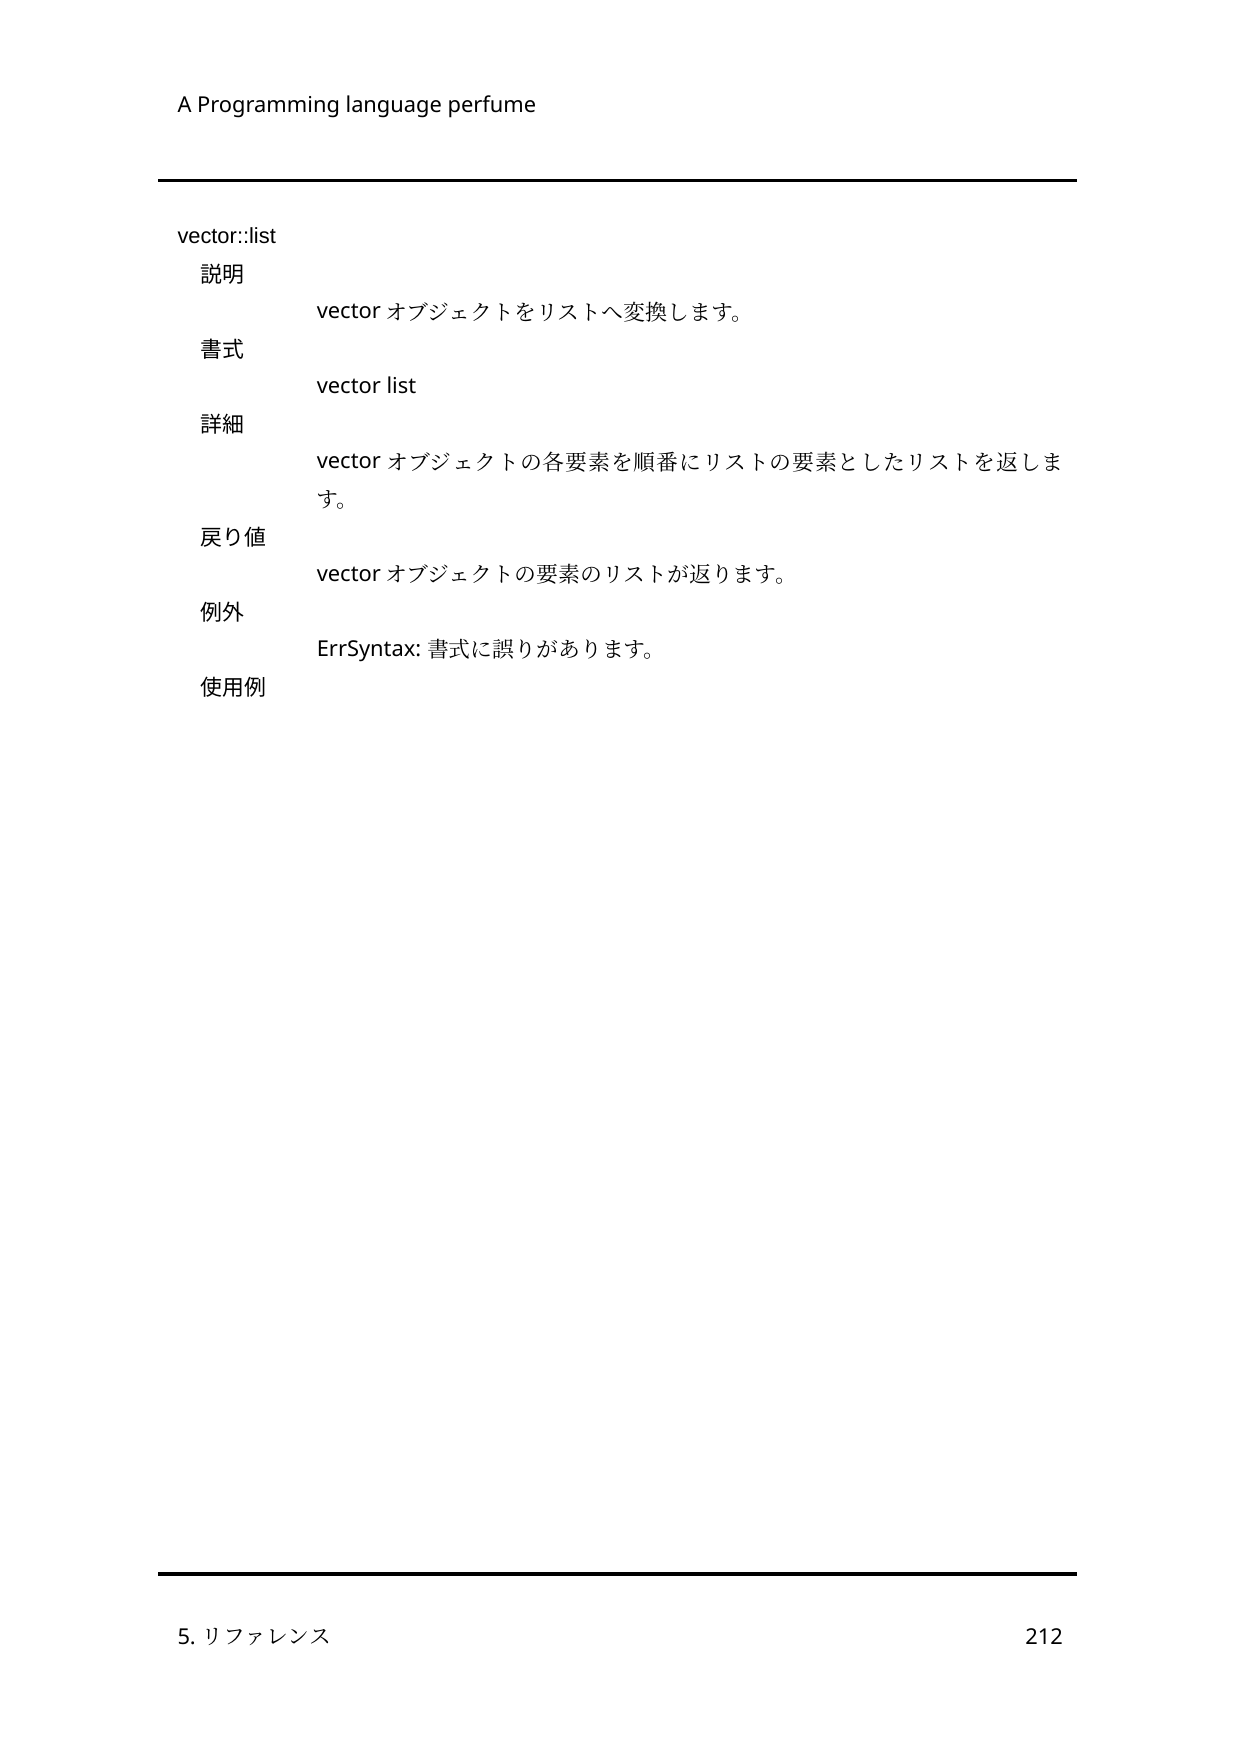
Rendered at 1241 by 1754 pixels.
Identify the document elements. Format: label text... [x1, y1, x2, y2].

table_cell 例外 [200, 592, 317, 667]
table_cell vector list [317, 329, 1063, 404]
table_cell 使用例 [200, 667, 317, 742]
table_cell 詳細 [200, 404, 317, 517]
table_cell ErrSyntax: 書式に誤りがあります。 [317, 592, 1063, 667]
table_header vectorオブジェクトをリストへ変換します。 [317, 254, 1063, 329]
table_cell vectorオブジェクトの各要素を順番にリストの要素としたリストを返します。 [317, 404, 1063, 517]
table_header 説明 [200, 254, 317, 329]
table_cell 戻り値 [200, 517, 317, 592]
subtitle vector::list [177, 217, 1063, 254]
table_cell vectorオブジェクトの要素のリストが返ります。 [317, 517, 1063, 592]
table_cell [317, 667, 1063, 742]
table_cell 書式 [200, 329, 317, 404]
